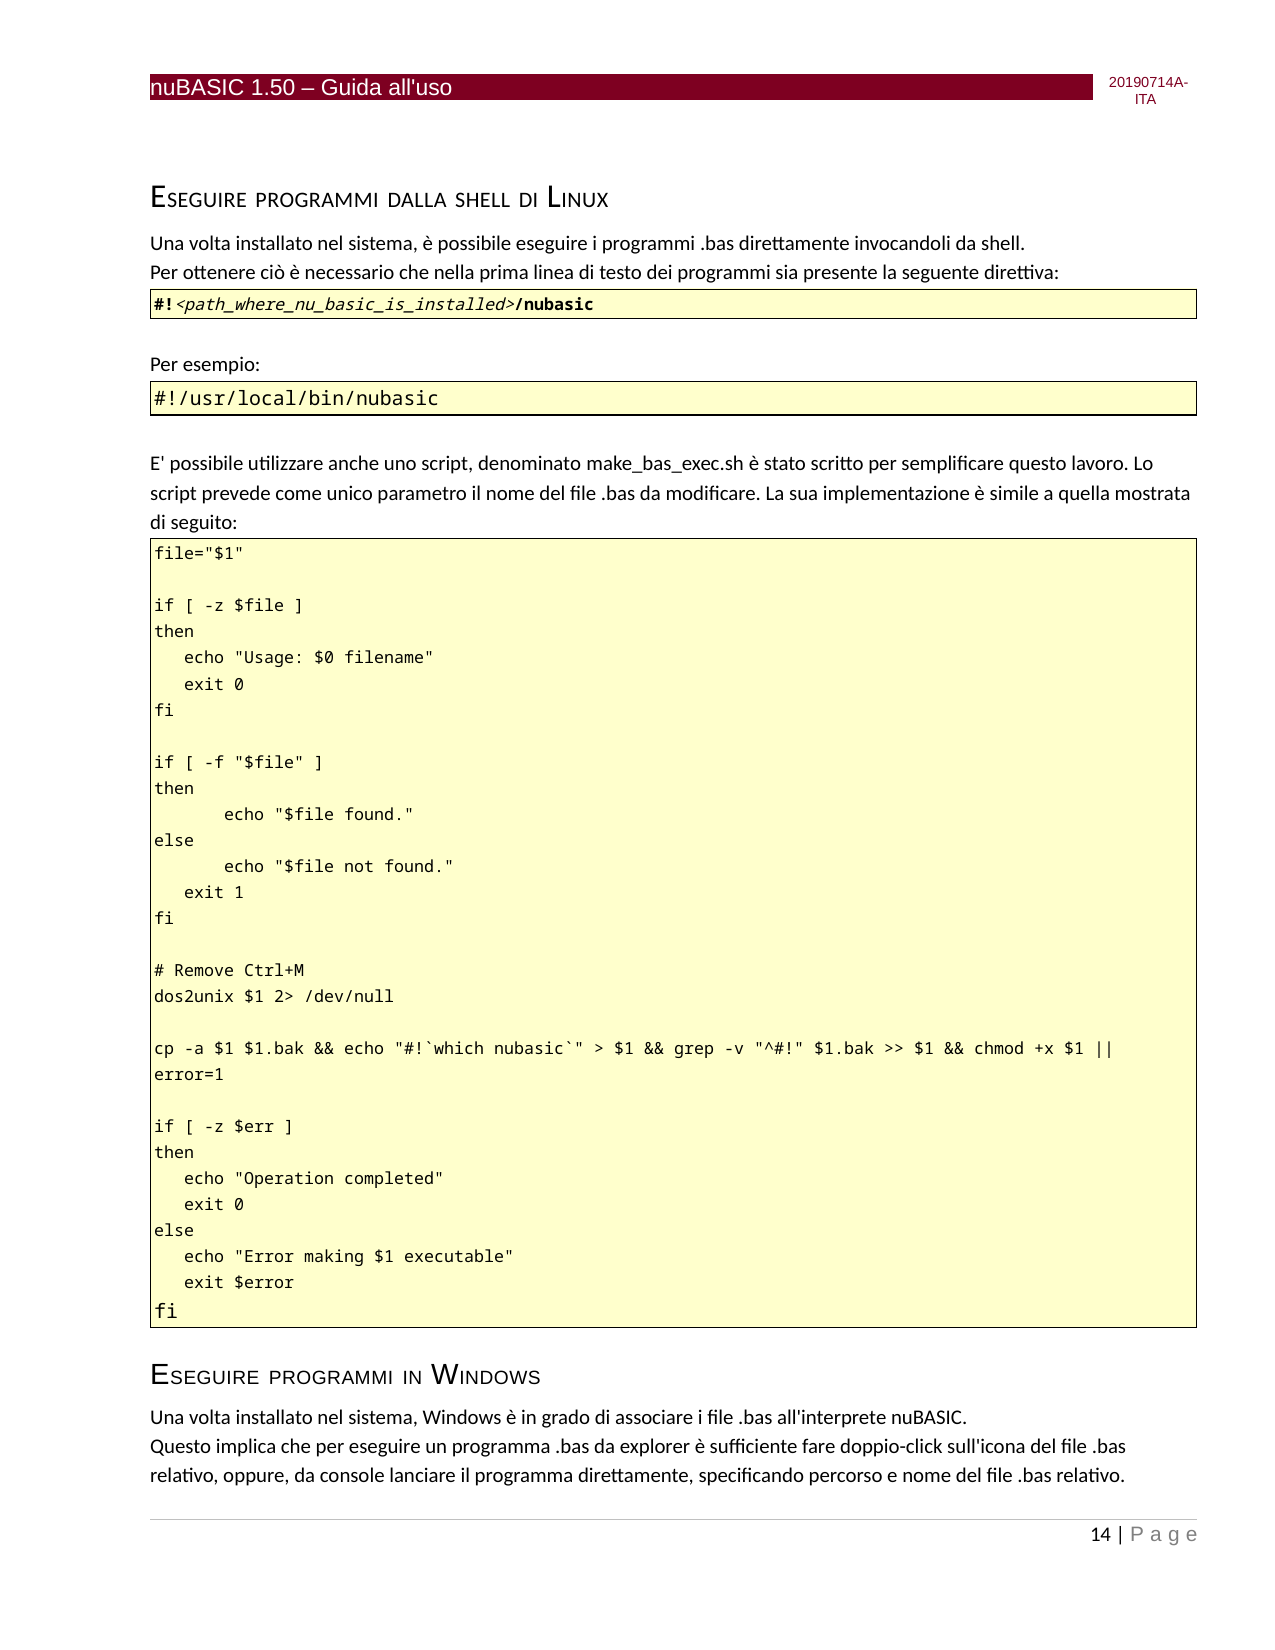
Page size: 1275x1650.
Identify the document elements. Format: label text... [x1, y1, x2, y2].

list fi [151, 694, 1196, 720]
list fi [151, 1293, 1196, 1327]
list exit 0 [151, 1189, 1196, 1215]
list exit $error [151, 1267, 1196, 1293]
list fi [151, 903, 1196, 929]
text Una volta installato nel sistema, Windows è in grado di associare i file .bas all'interprete nuBASIC. [150, 1404, 1197, 1429]
list if [ -z $file ] [151, 590, 1196, 616]
subtitle Eseguire programmi in Windows [150, 1357, 1197, 1391]
text Una volta installato nel sistema, è possibile eseguire i programmi .bas direttamente invocandoli da shell. [150, 230, 1197, 256]
list then [151, 616, 1196, 642]
text E' possibile utilizzare anche uno script, denominato make_bas_exec.sh è stato scritto per semplificare questo lavoro. Lo script prevede come unico parametro il nome del file .bas da modificare. La sua implementazione è simile a quella mostrata di seguito: [150, 451, 1197, 534]
subtitle Eseguire programmi dalla shell di Linux [150, 175, 1197, 216]
list else [151, 824, 1196, 851]
list then [151, 772, 1196, 798]
list else [151, 1215, 1196, 1241]
list echo "Operation completed" [151, 1163, 1196, 1189]
list dos2unix $1 2> /dev/null [151, 981, 1196, 1007]
list exit 0 [151, 668, 1196, 694]
text Per esempio: [150, 352, 1197, 377]
list echo "Error making $1 executable" [151, 1241, 1196, 1267]
text Questo implica che per eseguire un programma .bas da explorer è sufficiente fare doppio-click sull'icona del file .bas relativo, oppure, da console lanciare il programma direttamente, specificando percorso e nome del file .bas relativo. [150, 1433, 1197, 1488]
list # Remove Ctrl+M [151, 955, 1196, 981]
list #!/usr/local/bin/nubasic [151, 382, 1196, 414]
list if [ -z $err ] [151, 1111, 1196, 1137]
list cp -a $1 $1.bak && echo "#!`which nubasic`" > $1 && grep -v "^#!" $1.bak >> $1 && chmod +x $1 || error=1 [151, 1033, 1196, 1085]
list echo "$file not found." [151, 851, 1196, 877]
text Per ottenere ciò è necessario che nella prima linea di testo dei programmi sia presente la seguente direttiva: [150, 259, 1197, 285]
list then [151, 1137, 1196, 1163]
list file="$1" [151, 539, 1196, 564]
list echo "Usage: $0 filename" [151, 642, 1196, 668]
list echo "$file found." [151, 798, 1196, 824]
list #!<path_where_nu_basic_is_installed>/nubasic [151, 290, 1196, 318]
list if [ -f "$file" ] [151, 746, 1196, 772]
list exit 1 [151, 877, 1196, 903]
